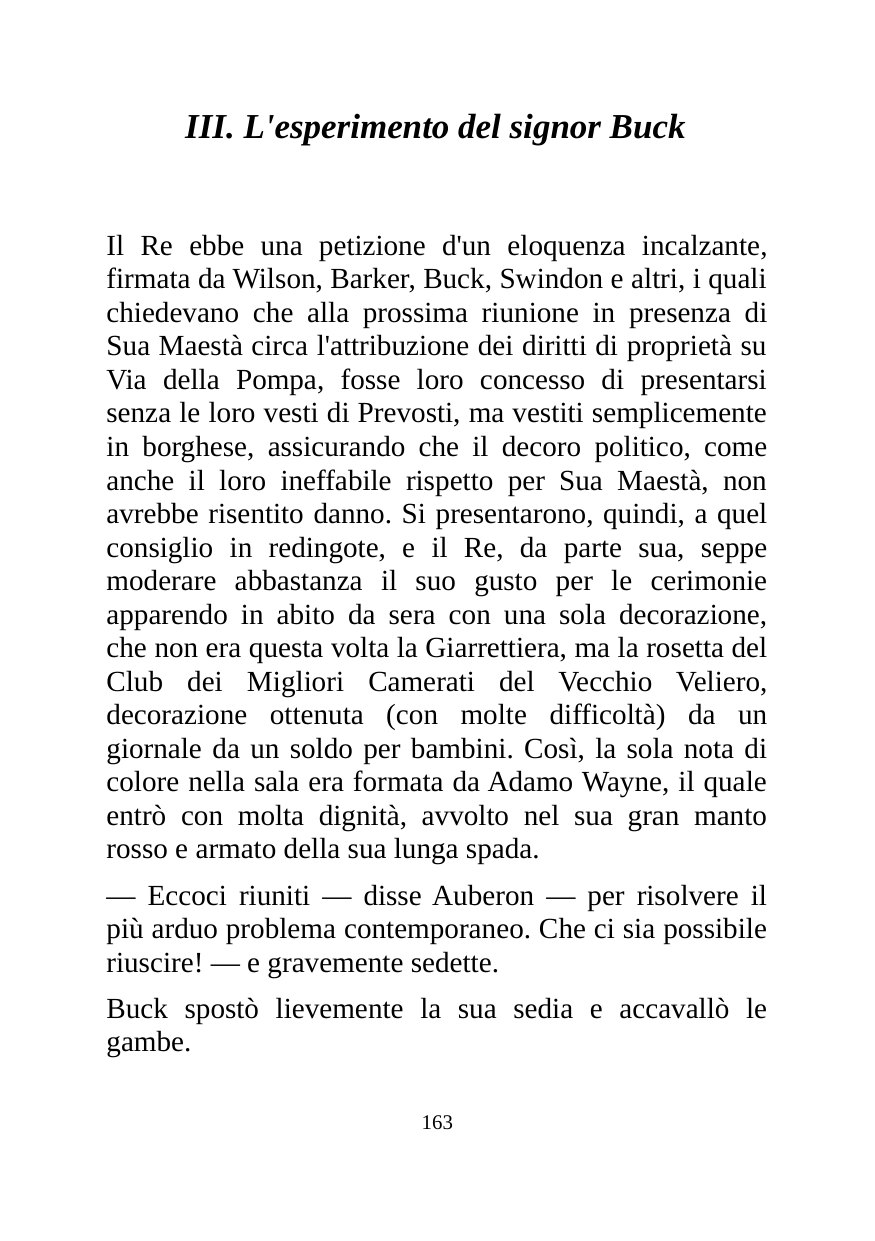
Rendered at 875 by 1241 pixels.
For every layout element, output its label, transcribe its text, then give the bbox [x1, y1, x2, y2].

text Buck spostò lievemente la sua sedia e accavallò le gambe. [106, 991, 768, 1058]
text Il Re ebbe una petizione d'un eloquenza incalzante, firmata da Wilson, Barker, Buck, Swindon e altri, i quali chiedevano che alla prossima riunione in presenza di Sua Maestà circa l'attribuzione dei diritti di proprietà su Via della Pompa, fosse loro concesso di presentarsi senza le loro vesti di Prevosti, ma vestiti semplicemente in borghese, assicurando che il decoro politico, come anche il loro ineffabile rispetto per Sua Maestà, non avrebbe risentito danno. Si presentarono, quindi, a quel consiglio in redingote, e il Re, da parte sua, seppe moderare abbastanza il suo gusto per le cerimonie apparendo in abito da sera con una sola decorazione, che non era questa volta la Giarrettiera, ma la rosetta del Club dei Migliori Camerati del Vecchio Veliero, decorazione ottenuta (con molte difficoltà) da un giornale da un soldo per bambini. Così, la sola nota di colore nella sala era formata da Adamo Wayne, il quale entrò con molta dignità, avvolto nel sua gran manto rosso e armato della sua lunga spada. [106, 228, 768, 865]
text — Eccoci riuniti — disse Auberon — per risolvere il più arduo problema contemporaneo. Che ci sia possibile riuscire! — e gravemente sedette. [106, 878, 768, 978]
subtitle III. L'esperimento del signor Buck [106, 106, 768, 146]
